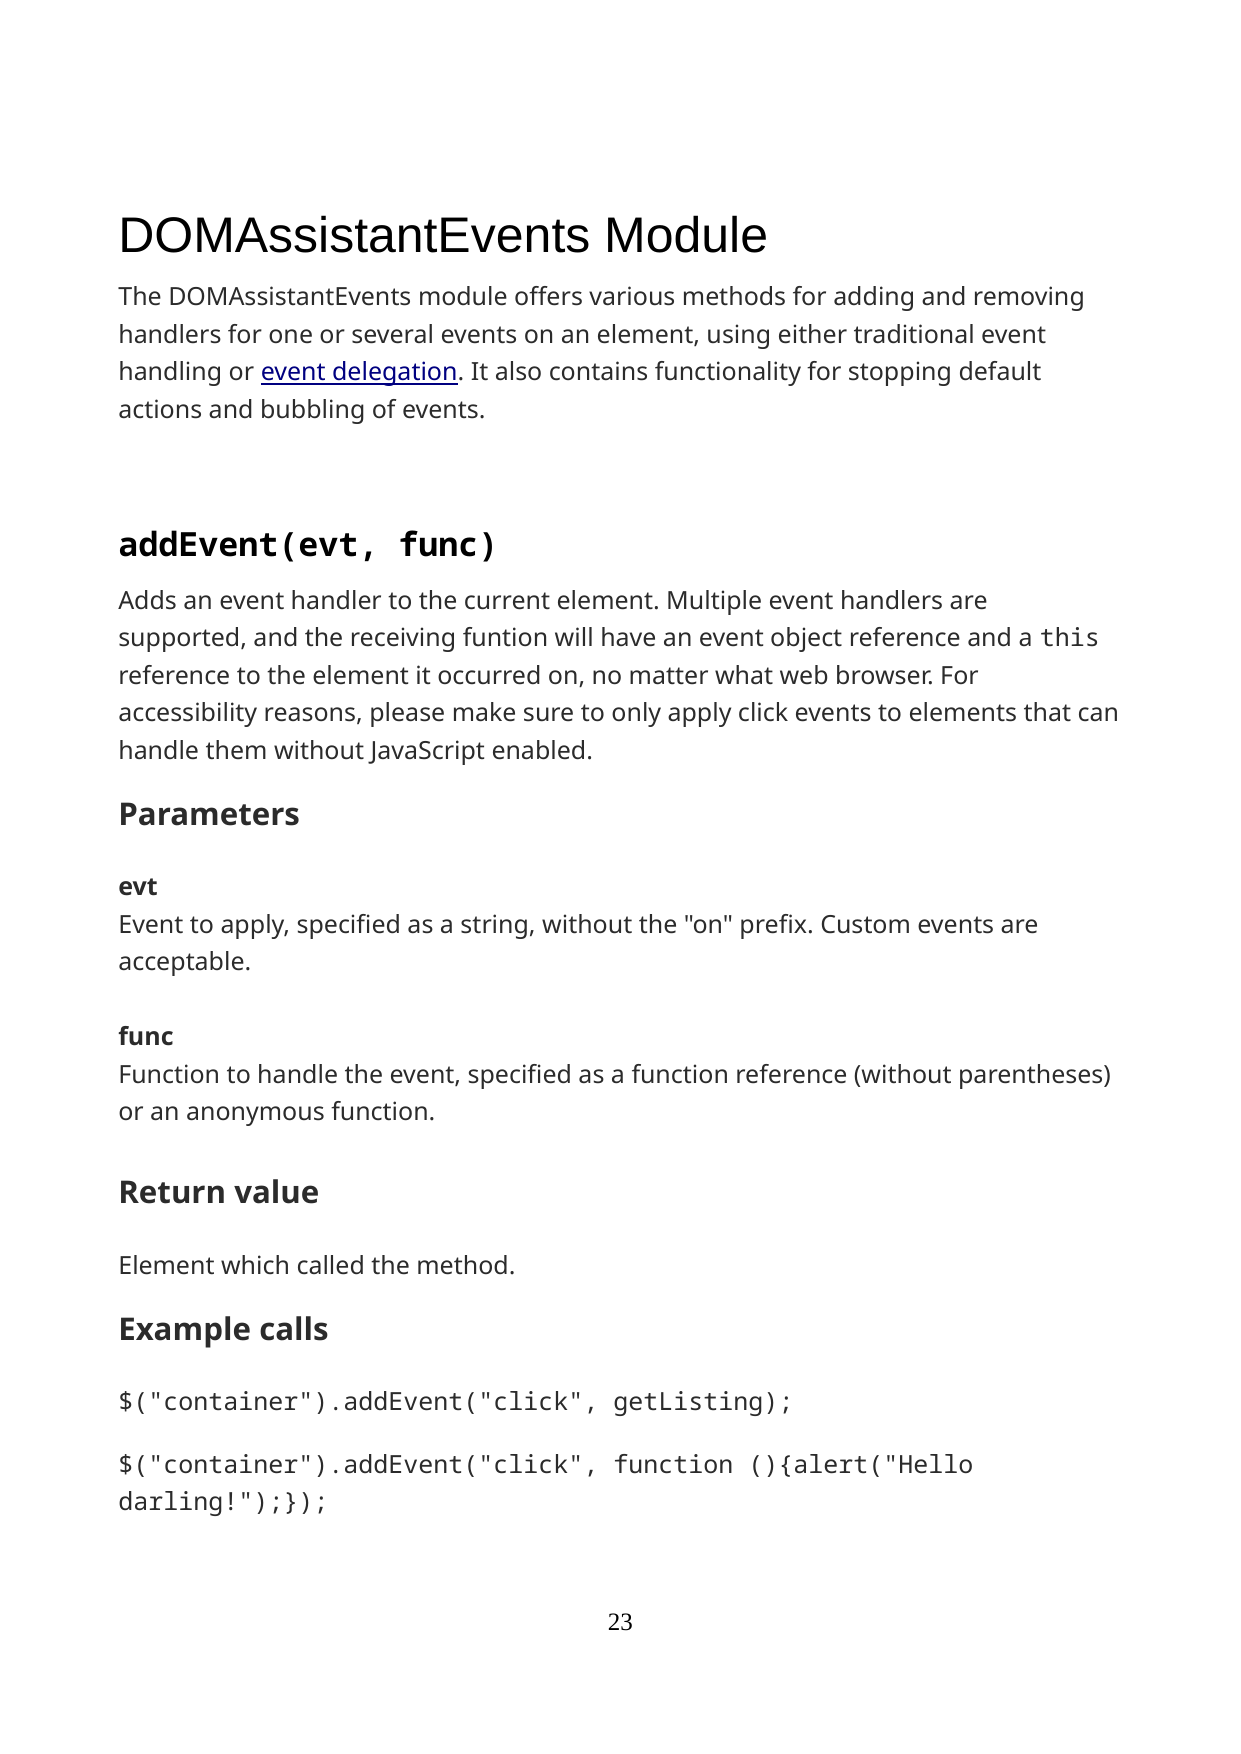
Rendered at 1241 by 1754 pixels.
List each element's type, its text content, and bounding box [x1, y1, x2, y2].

text Element which called the method. [118, 1244, 1122, 1282]
text Example calls [118, 1307, 1122, 1349]
text Event to apply, specified as a string, without the "on" prefix. Custom events are acceptable. [118, 903, 1122, 978]
text func [118, 978, 1122, 1053]
text evt [118, 865, 1122, 903]
subtitle DOMAssistantEvents Module [118, 206, 1122, 263]
subtitle addEvent(evt, func) [118, 476, 1122, 566]
text Parameters [118, 791, 1122, 834]
text The DOMAssistantEvents module offers various methods for adding and removing handlers for one or several events on an element, using either traditional event handling or event delegation. It also contains functionality for stopping default actions and bubbling of events. [118, 276, 1122, 426]
text $("container").addEvent("click", getListing); [118, 1381, 1122, 1418]
text $("container").addEvent("click", function (){ alert("Hello darling!"); }); [118, 1443, 1122, 1518]
text Adds an event handler to the current element. Multiple event handlers are supported, and the receiving funtion will have an event object reference and a this reference to the element it occurred on, no matter what web browser. For accessibility reasons, please make sure to only apply click events to elements that can handle them without JavaScript enabled. [118, 579, 1122, 766]
text Function to handle the event, specified as a function reference (without parentheses) or an anonymous function. [118, 1053, 1122, 1128]
text Return value [118, 1128, 1122, 1213]
